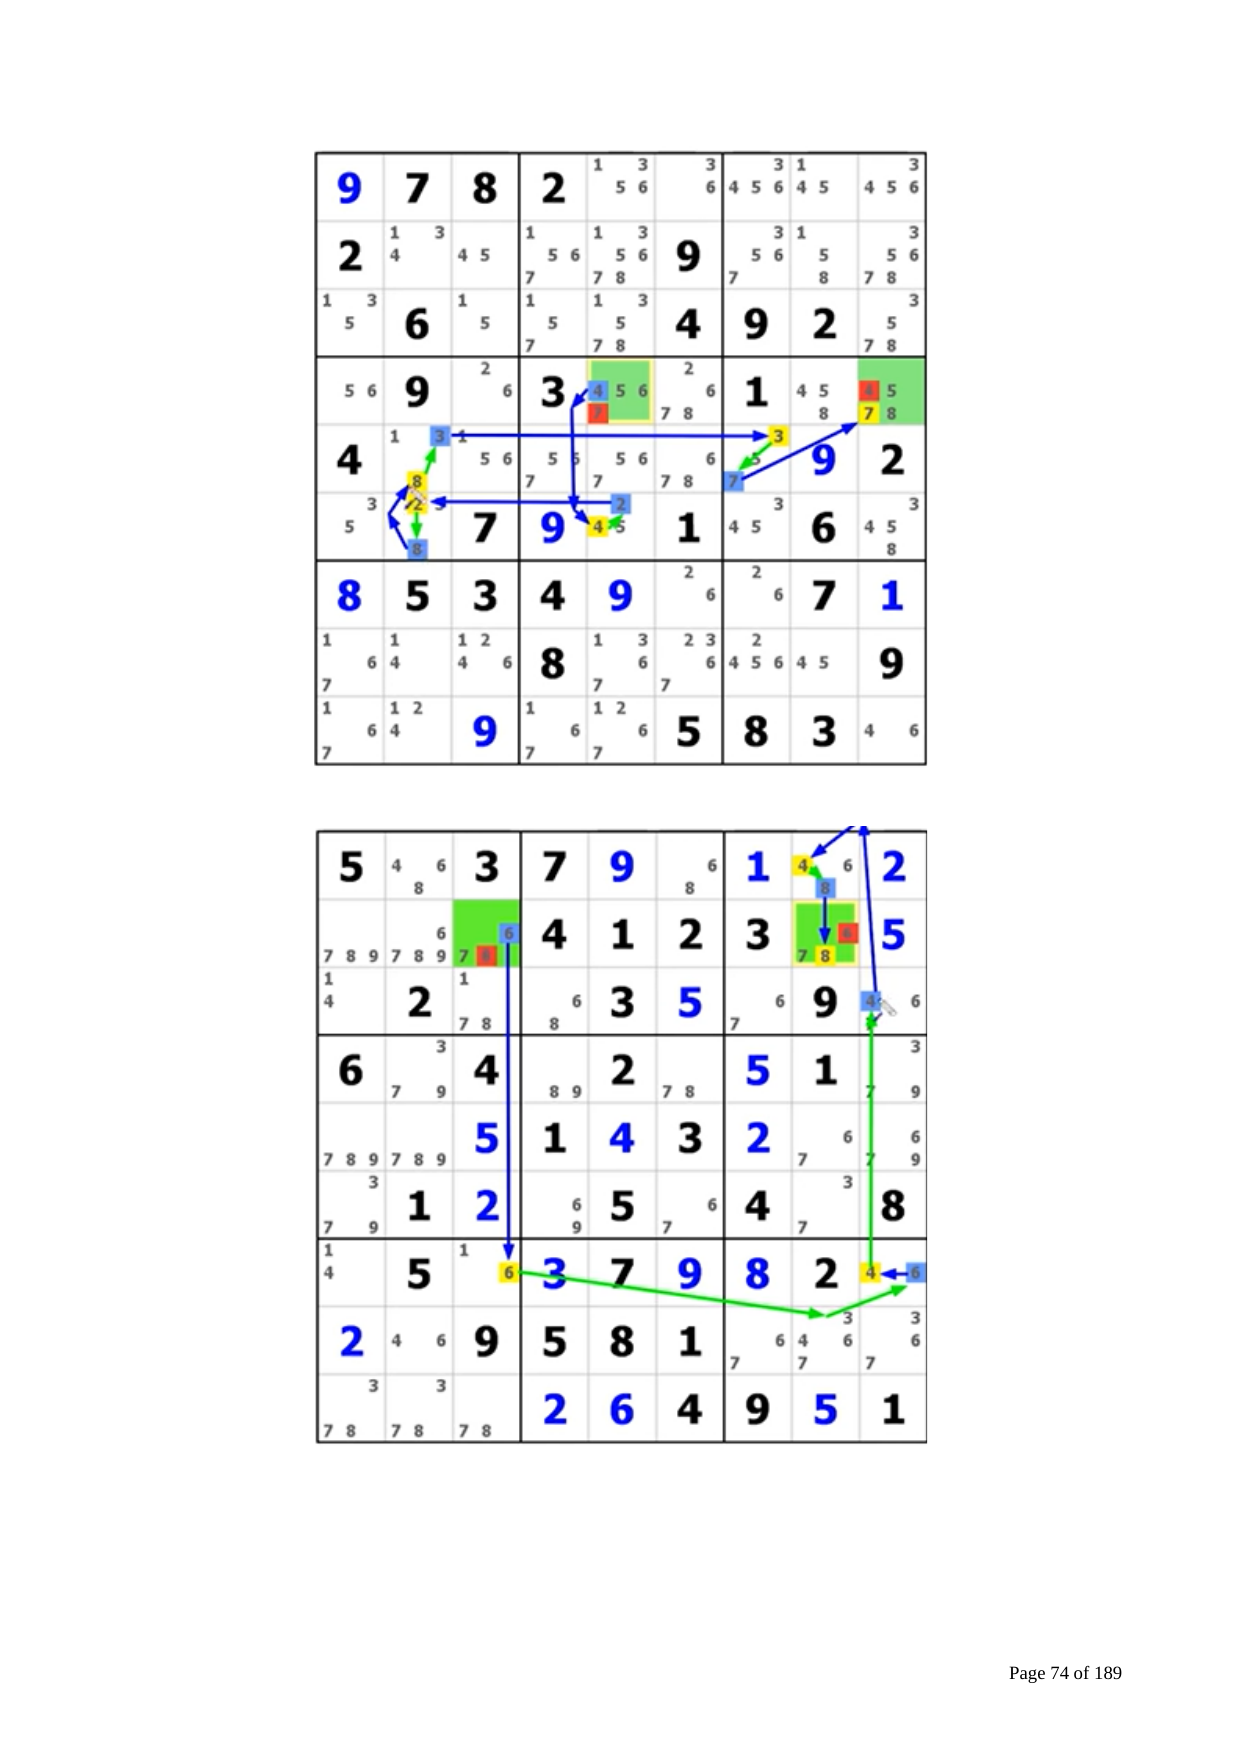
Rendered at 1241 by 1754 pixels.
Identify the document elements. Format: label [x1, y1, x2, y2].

picture [313, 146, 928, 769]
picture [313, 826, 928, 1450]
